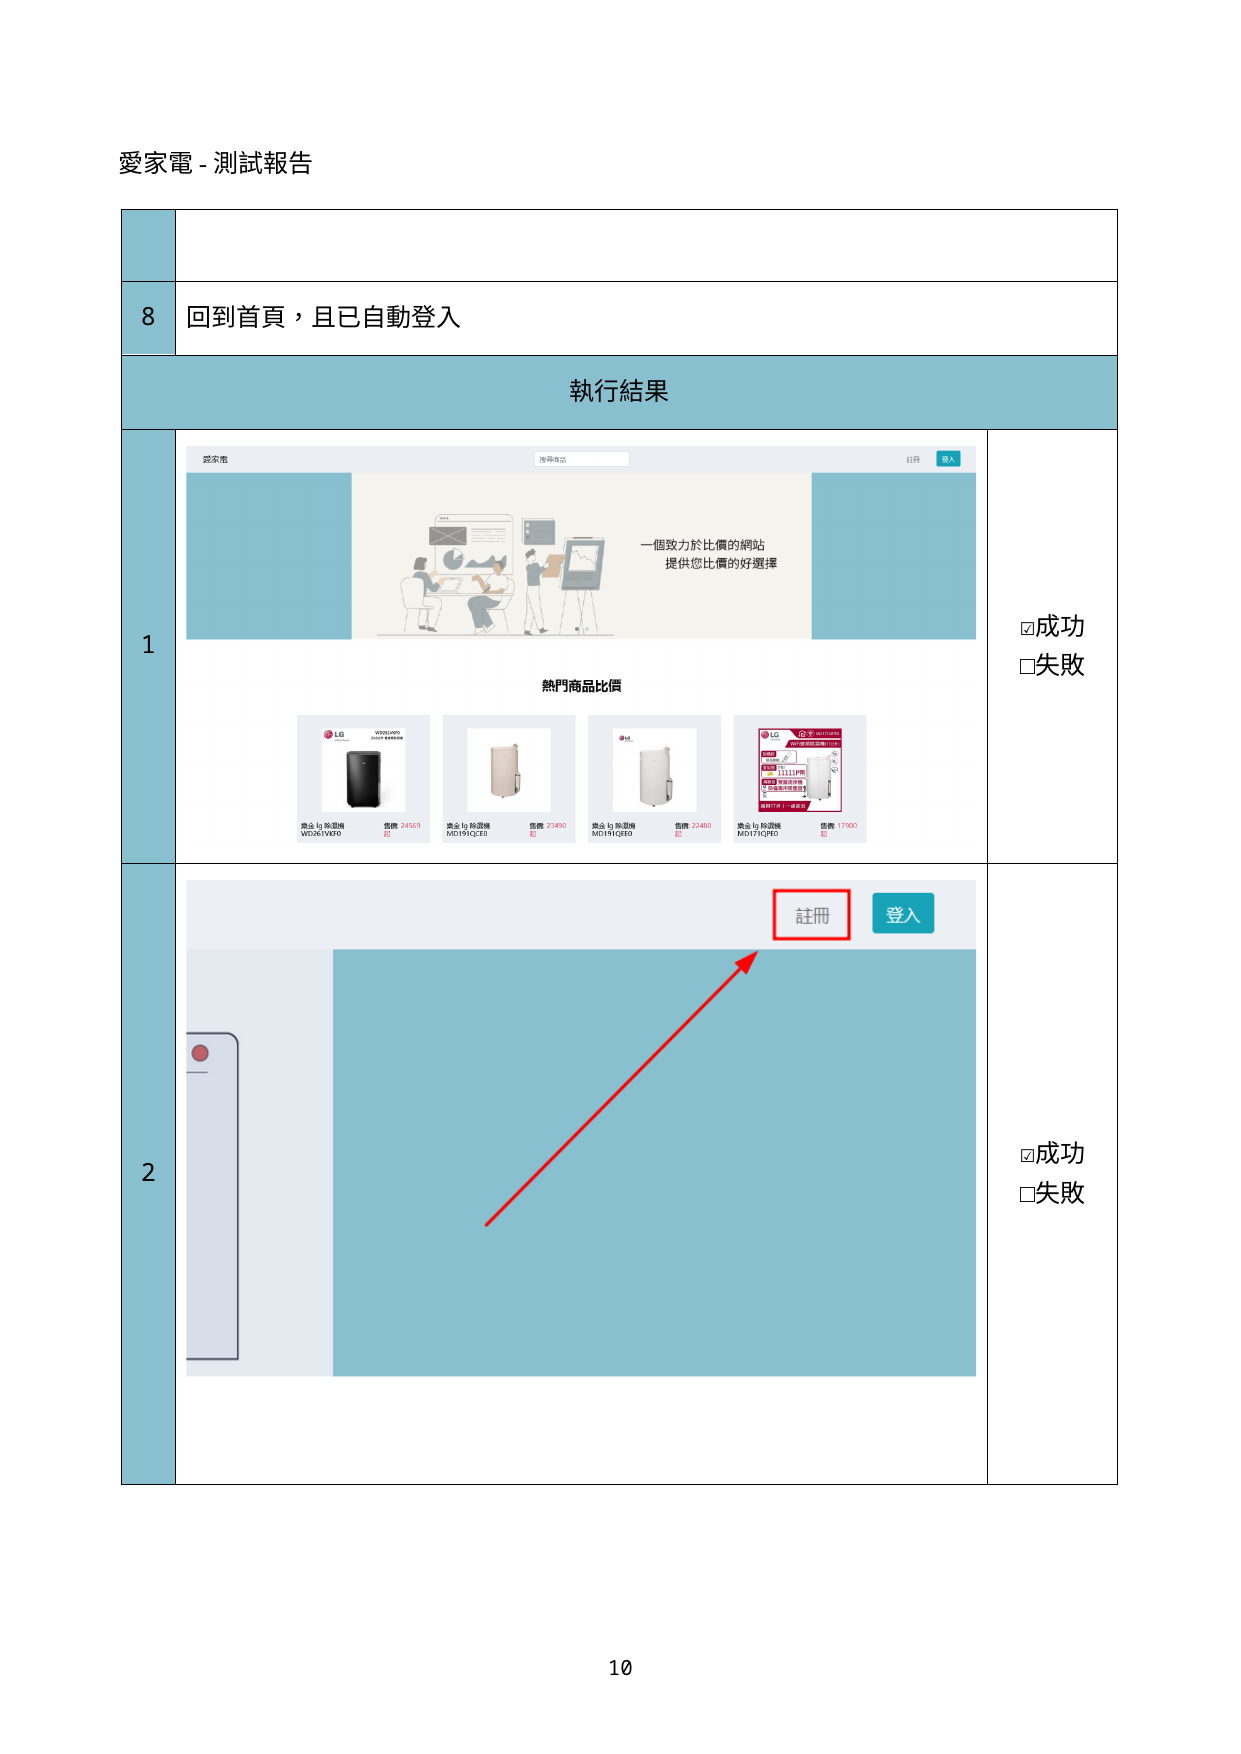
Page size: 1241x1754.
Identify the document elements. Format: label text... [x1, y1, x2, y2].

table_cell 2 [122, 864, 175, 1484]
table_cell 執行結果 [122, 356, 1117, 429]
table_cell ☑成功 □失敗 [988, 864, 1117, 1484]
table_cell [176, 210, 1117, 281]
picture [186, 446, 977, 843]
table_cell 回到首頁，且已自動登入 [176, 282, 1117, 354]
table_cell 1 [122, 430, 175, 863]
table_cell 8 [122, 282, 175, 354]
picture [186, 880, 977, 1464]
table_cell ☑成功 □失敗 [988, 430, 1117, 863]
table_cell [176, 430, 987, 863]
table_cell [176, 864, 987, 1484]
table_cell [122, 210, 175, 281]
